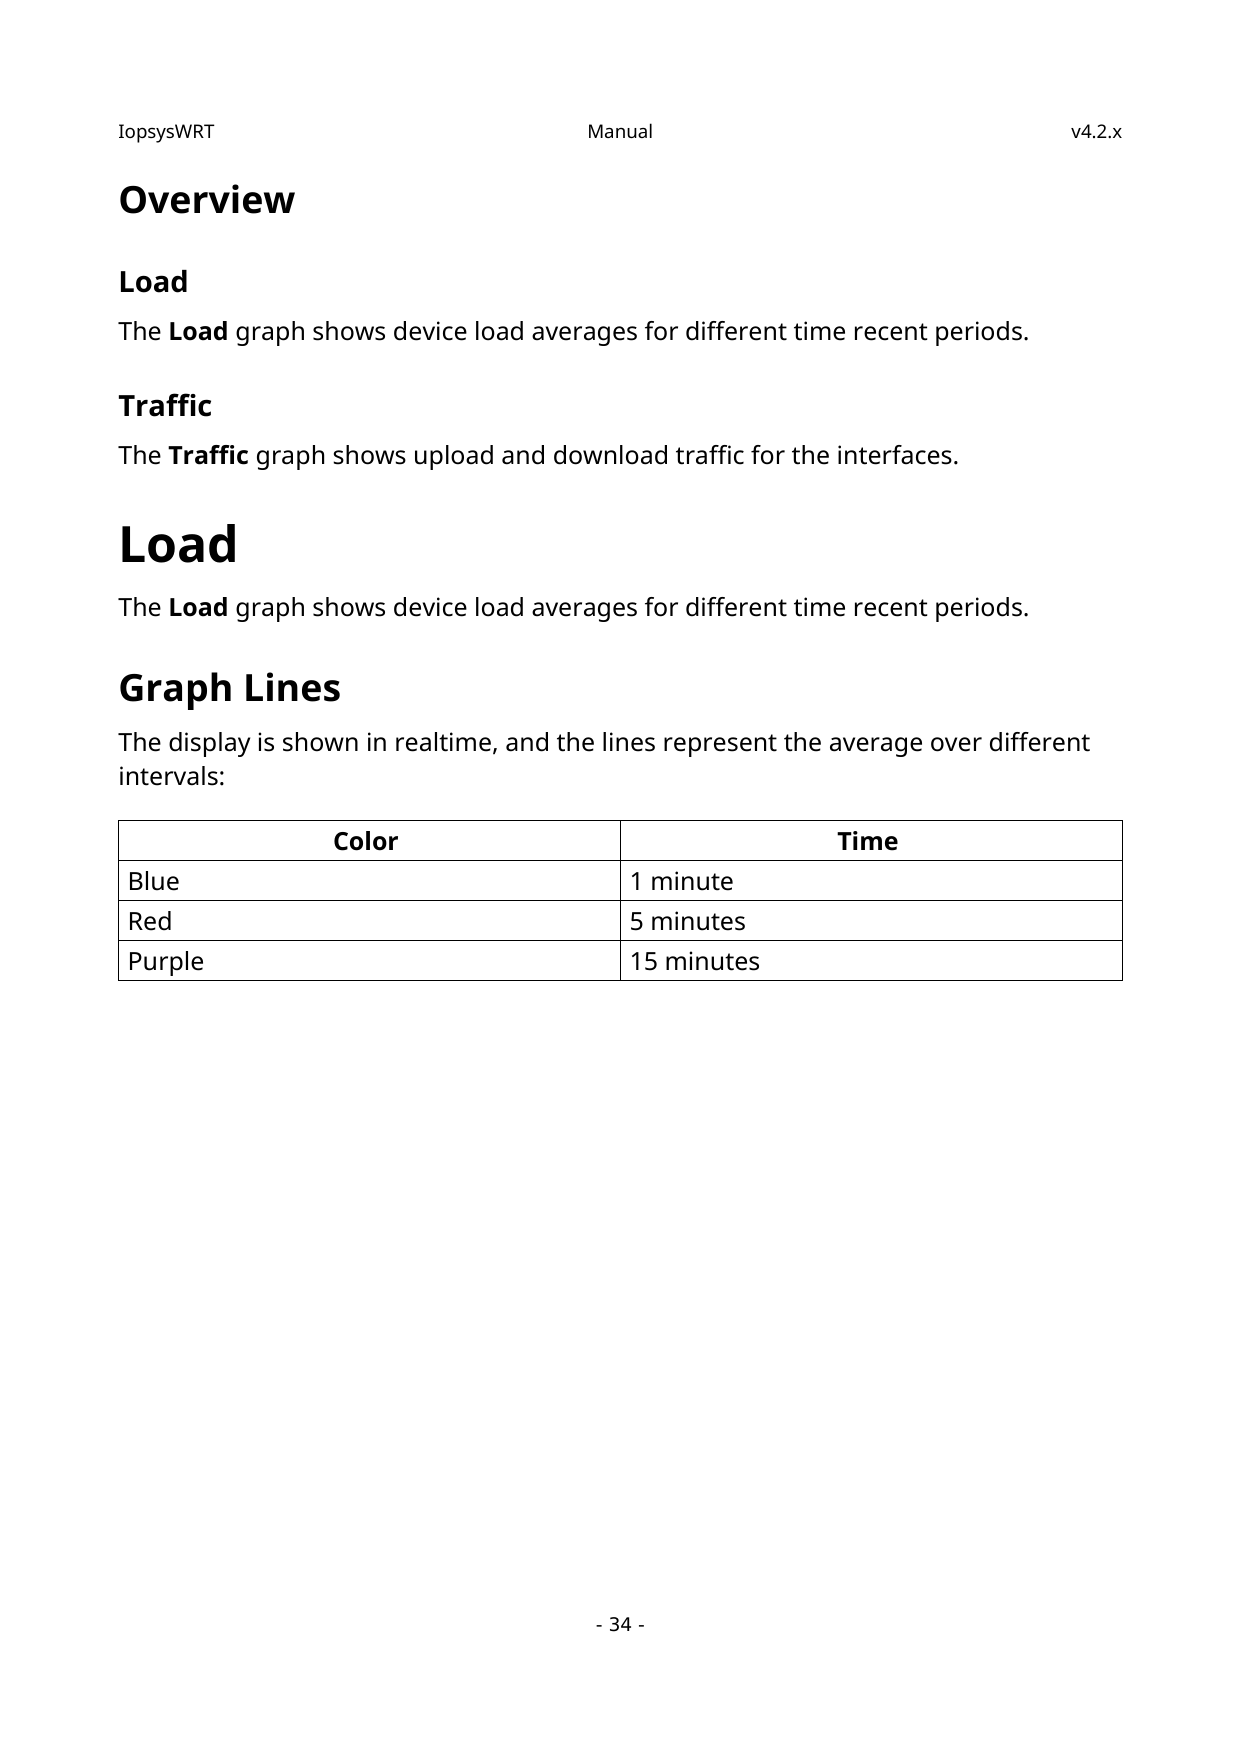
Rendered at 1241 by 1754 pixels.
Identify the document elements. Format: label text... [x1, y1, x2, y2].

subtitle Overview [118, 173, 1122, 224]
text The display is shown in realtime, and the lines represent the average over different intervals: [118, 725, 1122, 793]
table_cell Red [119, 901, 620, 940]
table_cell 15 minutes [621, 941, 1122, 980]
table_cell Purple [119, 941, 620, 980]
subtitle Load [118, 262, 1122, 301]
text The Load graph shows device load averages for different time recent periods. [118, 590, 1122, 624]
subtitle Traffic [118, 385, 1122, 425]
subtitle Graph Lines [118, 661, 1122, 712]
table_cell Blue [119, 861, 620, 900]
table_header Color [119, 821, 620, 860]
subtitle Load [118, 509, 1122, 577]
table_header Time [621, 821, 1122, 860]
table_cell 1 minute [621, 861, 1122, 900]
text The Load graph shows device load averages for different time recent periods. [118, 314, 1122, 348]
text The Traffic graph shows upload and download traffic for the interfaces. [118, 438, 1122, 472]
table_cell 5 minutes [621, 901, 1122, 940]
